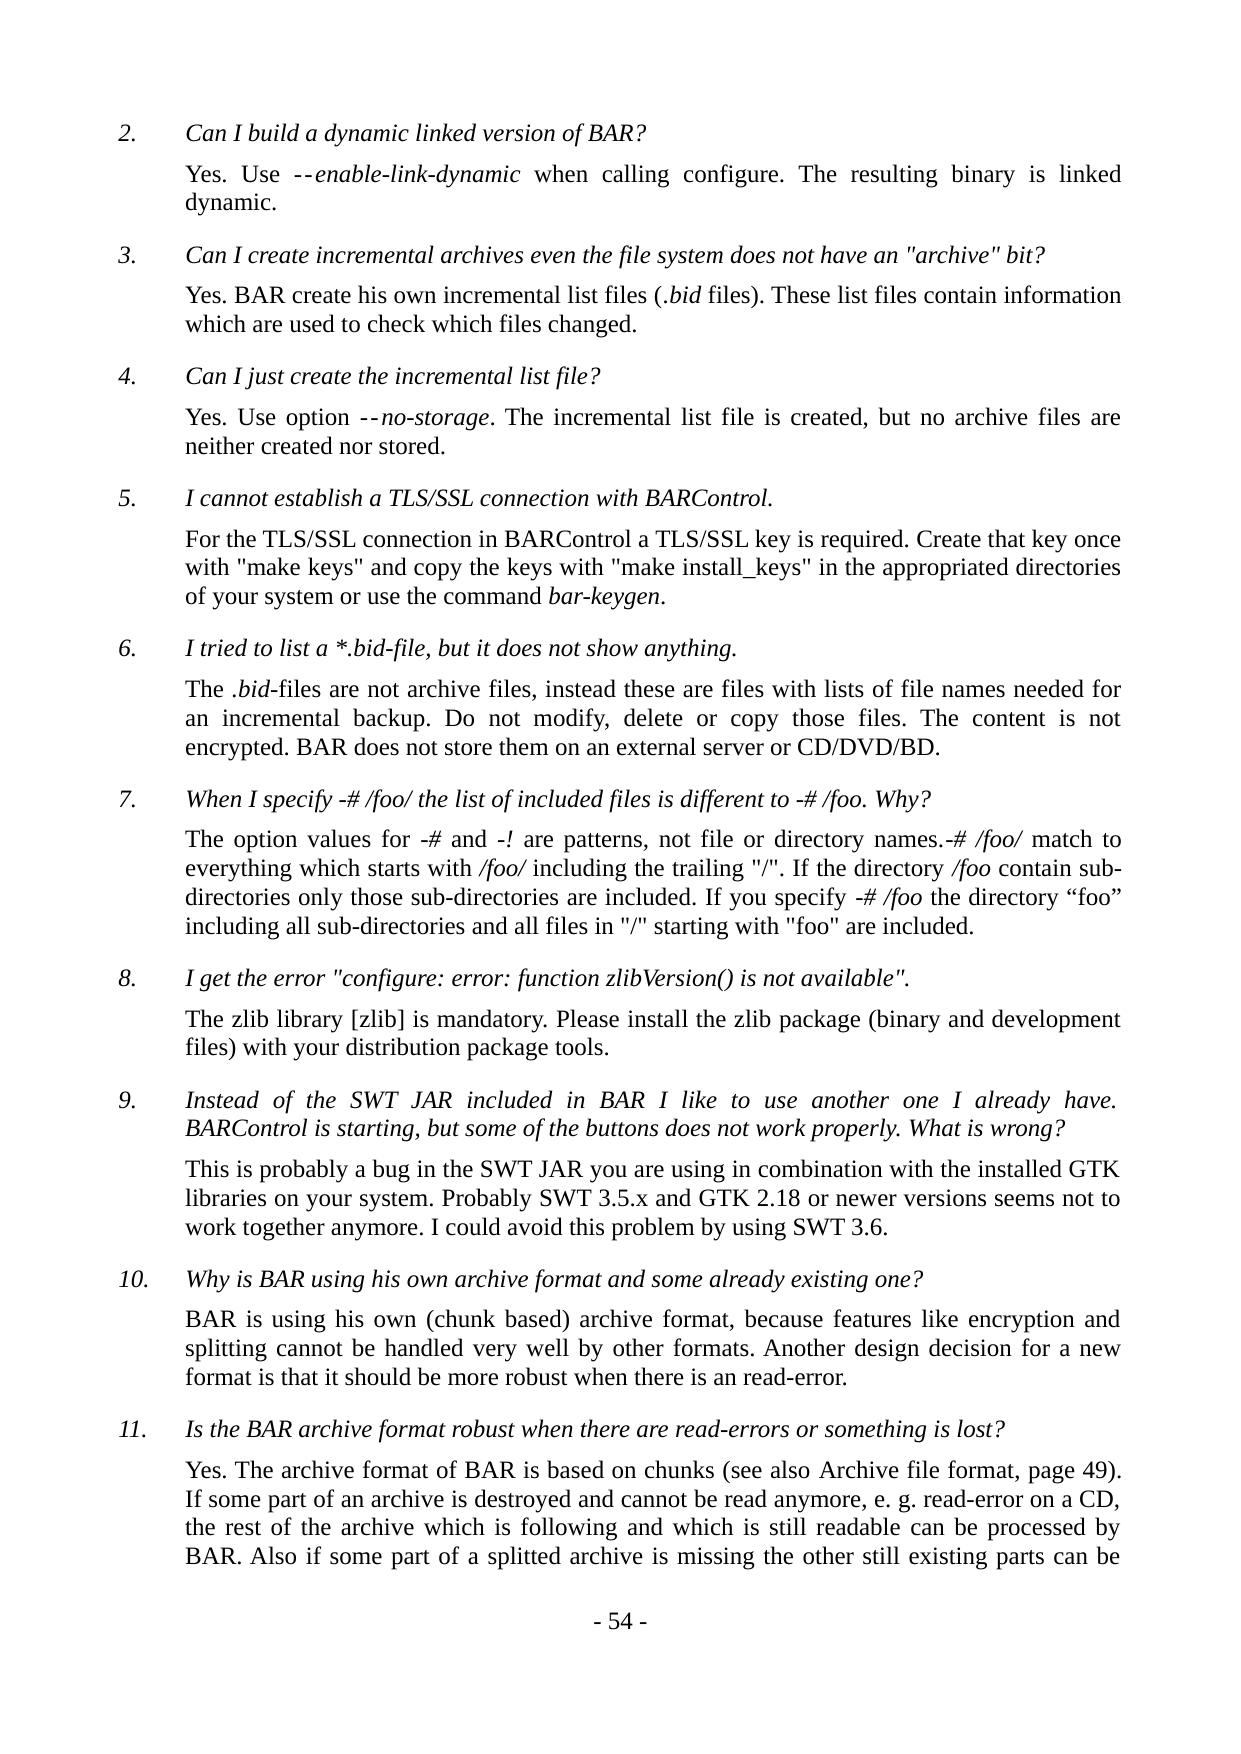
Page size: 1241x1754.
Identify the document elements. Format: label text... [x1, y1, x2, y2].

text The zlib library [zlib] is mandatory. Please install the zlib package (binary and development files) with your distribution package tools. [185, 1004, 1122, 1061]
list I cannot establish a TLS/SSL connection with BARControl. [118, 483, 1122, 512]
list Can I just create the incremental list file? [118, 361, 1122, 390]
text BAR is using his own (chunk based) archive format, because features like encryption and splitting cannot be handled very well by other formats. Another design decision for a new format is that it should be more robust when there is an read-error. [185, 1304, 1122, 1391]
text The option values for -# and -! are patterns, not file or directory names.-# /foo/ match to everything which starts with /foo/ including the trailing "/". If the directory /foo contain sub-directories only those sub-directories are included. If you specify -# /foo the directory “foo” including all sub-directories and all files in "/" starting with "foo" are included. [185, 824, 1122, 939]
list When I specify -# /foo/ the list of included files is different to -# /foo. Why? [118, 784, 1122, 813]
list Is the BAR archive format robust when there are read-errors or something is lost? [118, 1414, 1122, 1443]
list Can I build a dynamic linked version of BAR? [118, 118, 1122, 147]
list Instead of the SWT JAR included in BAR I like to use another one I already have. BARControl is starting, but some of the buttons does not work properly. What is wrong? [118, 1085, 1122, 1142]
text This is probably a bug in the SWT JAR you are using in combination with the installed GTK libraries on your system. Probably SWT 3.5.x and GTK 2.18 or newer versions seems not to work together anymore. I could avoid this problem by using SWT 3.6. [185, 1154, 1122, 1240]
list I tried to list a *.bid-file, but it does not show anything. [118, 633, 1122, 662]
list Why is BAR using his own archive format and some already existing one? [118, 1264, 1122, 1293]
text Yes. Use option ‑‑no-storage. The incremental list file is created, but no archive files are neither created nor stored. [185, 402, 1122, 459]
list I get the error "configure: error: function zlibVersion() is not available". [118, 963, 1122, 992]
text For the TLS/SSL connection in BARControl a TLS/SSL key is required. Create that key once with "make keys" and copy the keys with "make install_keys" in the appropriated directories of your system or use the command bar-keygen. [185, 524, 1122, 610]
text Yes. BAR create his own incremental list files (.bid files). These list files contain information which are used to check which files changed. [185, 280, 1122, 338]
text Yes. The archive format of BAR is based on chunks (see also Archive file format, page 49). If some part of an archive is destroyed and cannot be read anymore, e. g. read-error on a CD, the rest of the archive which is following and which is still readable can be processed by BAR. Also if some part of a splitted archive is missing the other still existing parts can be [185, 1455, 1122, 1570]
text Yes. Use ‑‑enable-link-dynamic when calling configure. The resulting binary is linked dynamic. [185, 159, 1122, 216]
list Can I create incremental archives even the file system does not have an "archive" bit? [118, 240, 1122, 268]
text The .bid-files are not archive files, instead these are files with lists of file names needed for an incremental backup. Do not modify, delete or copy those files. The content is not encrypted. BAR does not store them on an external server or CD/DVD/BD. [185, 674, 1122, 760]
